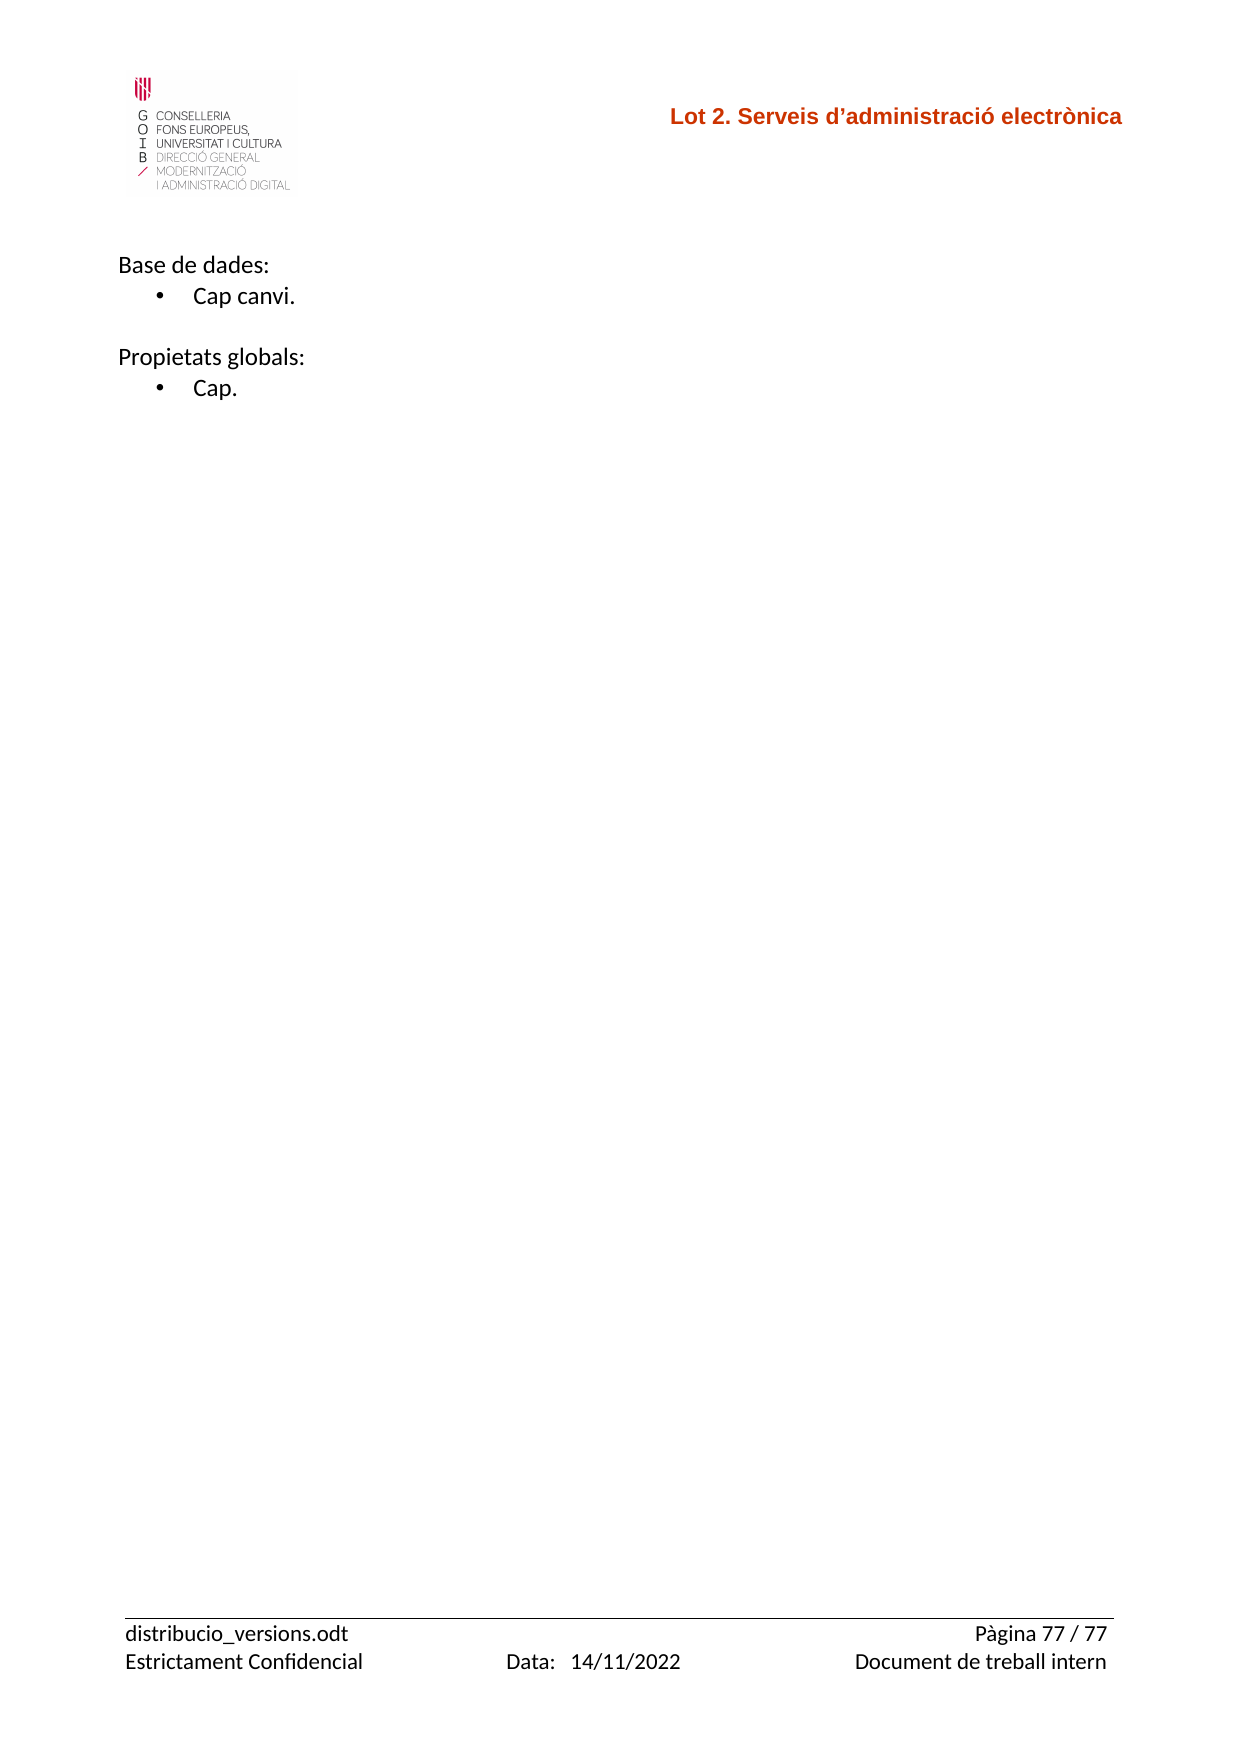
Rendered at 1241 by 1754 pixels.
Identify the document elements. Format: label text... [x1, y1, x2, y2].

list Cap. [156, 372, 1122, 402]
text Propietats globals: [118, 341, 1122, 372]
picture [126, 70, 299, 197]
list Cap canvi. [156, 280, 1122, 311]
text Base de dades: [118, 250, 1122, 280]
